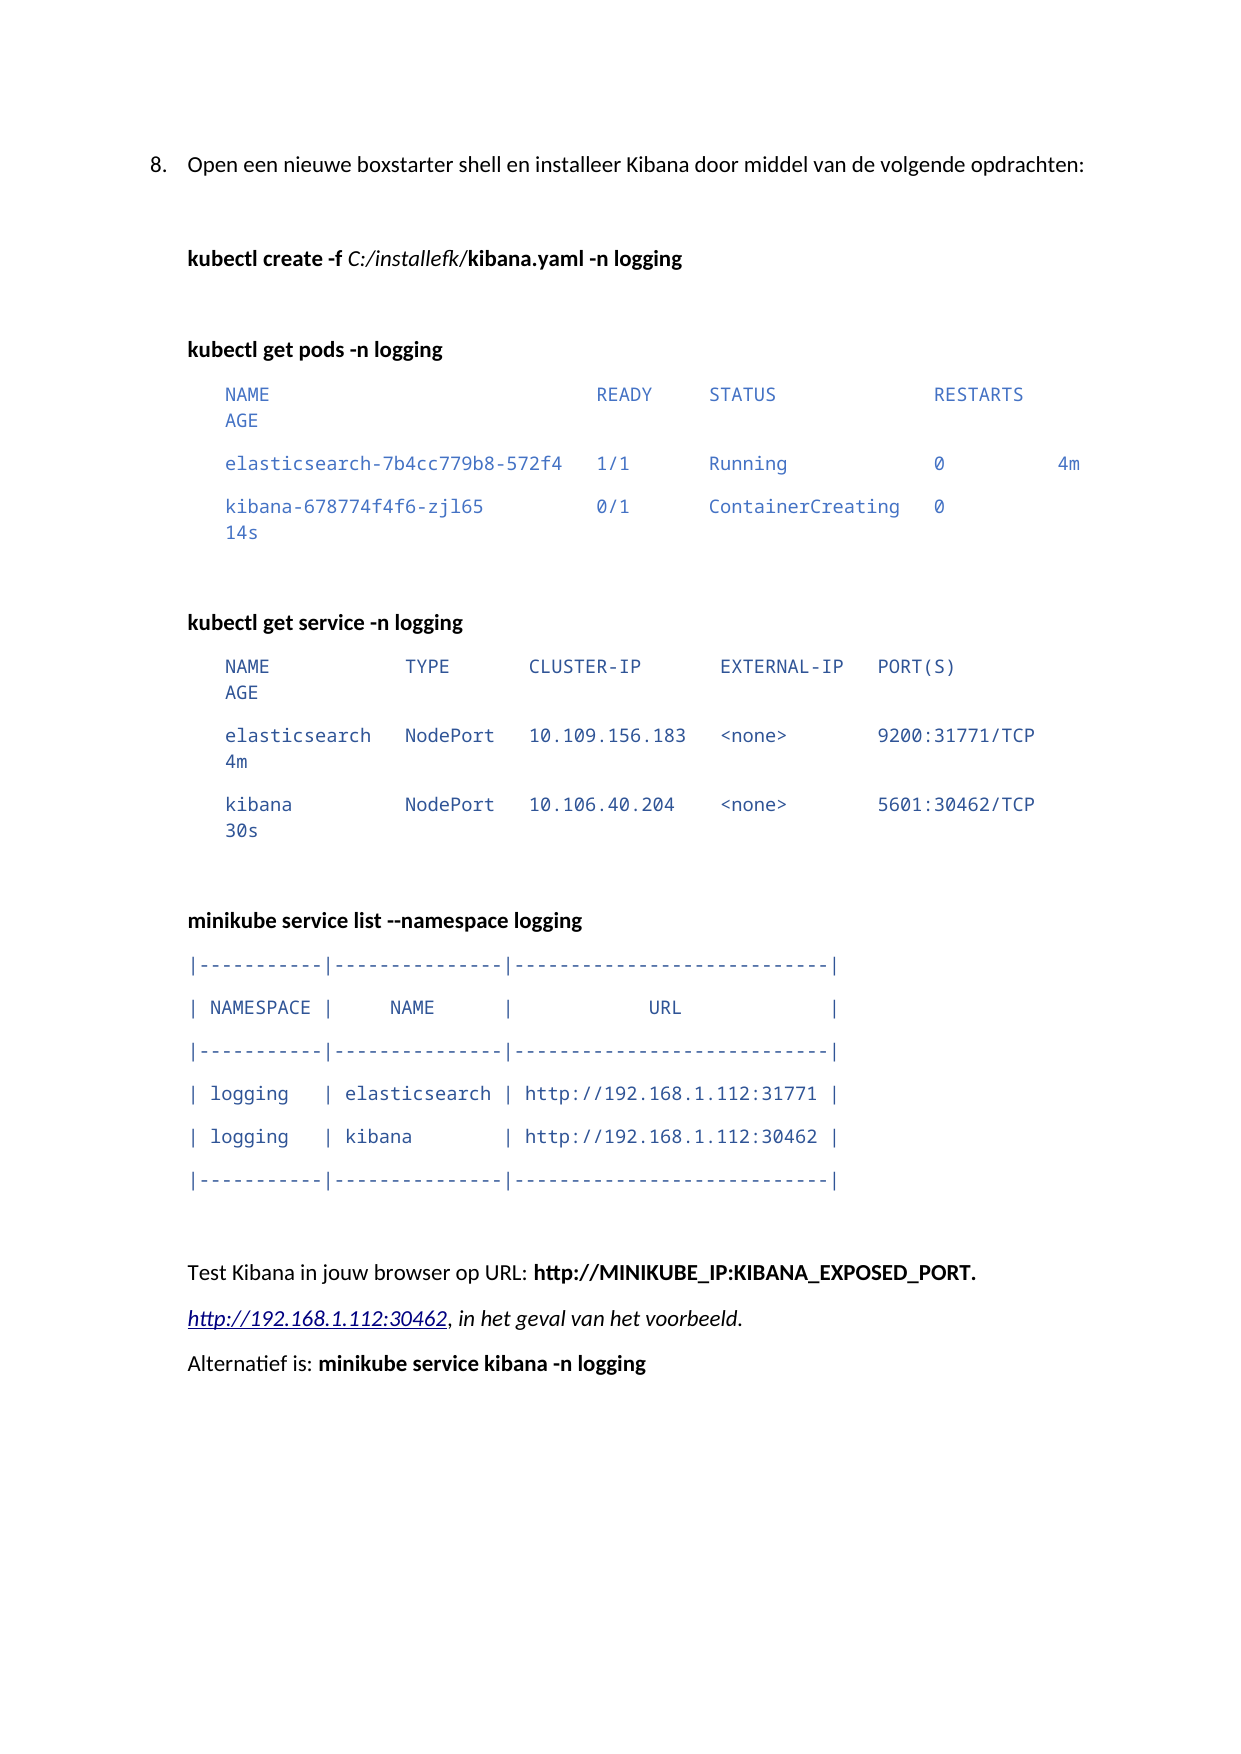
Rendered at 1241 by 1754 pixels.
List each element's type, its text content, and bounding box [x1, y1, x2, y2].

text |-----------|---------------|----------------------------| [187, 1038, 1090, 1063]
text kibana-678774f4f6-zjl65 0/1 ContainerCreating 0 14s [225, 493, 1090, 545]
text |-----------|---------------|----------------------------| [187, 1166, 1090, 1192]
text elasticsearch-7b4cc779b8-572f4 1/1 Running 0 4m [225, 450, 1090, 476]
text elasticsearch NodePort 10.109.156.183 <none> 9200:31771/TCP 4m [225, 722, 1090, 774]
text kubectl get service -n logging [187, 608, 1090, 636]
text | logging | elasticsearch | http://192.168.1.112:31771 | [187, 1081, 1090, 1106]
text minikube service list --namespace logging [187, 906, 1090, 934]
text | logging | kibana | http://192.168.1.112:30462 | [187, 1123, 1090, 1149]
text | NAMESPACE | NAME | URL | [187, 995, 1090, 1020]
text Alternatief is: minikube service kibana -n logging [187, 1349, 1090, 1377]
text kibana NodePort 10.106.40.204 <none> 5601:30462/TCP 30s [225, 792, 1090, 843]
text http://192.168.1.112:30462, in het geval van het voorbeeld. [187, 1304, 1090, 1332]
text Test Kibana in jouw browser op URL: http://MINIKUBE_IP:KIBANA_EXPOSED_PORT. [187, 1258, 1090, 1286]
text NAME READY STATUS RESTARTS AGE [225, 381, 1090, 433]
text NAME TYPE CLUSTER-IP EXTERNAL-IP PORT(S) AGE [225, 653, 1090, 705]
text |-----------|---------------|----------------------------| [187, 952, 1090, 977]
text kubectl get pods -n logging [187, 335, 1090, 363]
text kubectl create -f C:/installefk/kibana.yaml -n logging [187, 244, 1090, 272]
list Open een nieuwe boxstarter shell en installeer Kibana door middel van de volgende opdrachten: [150, 150, 1090, 178]
